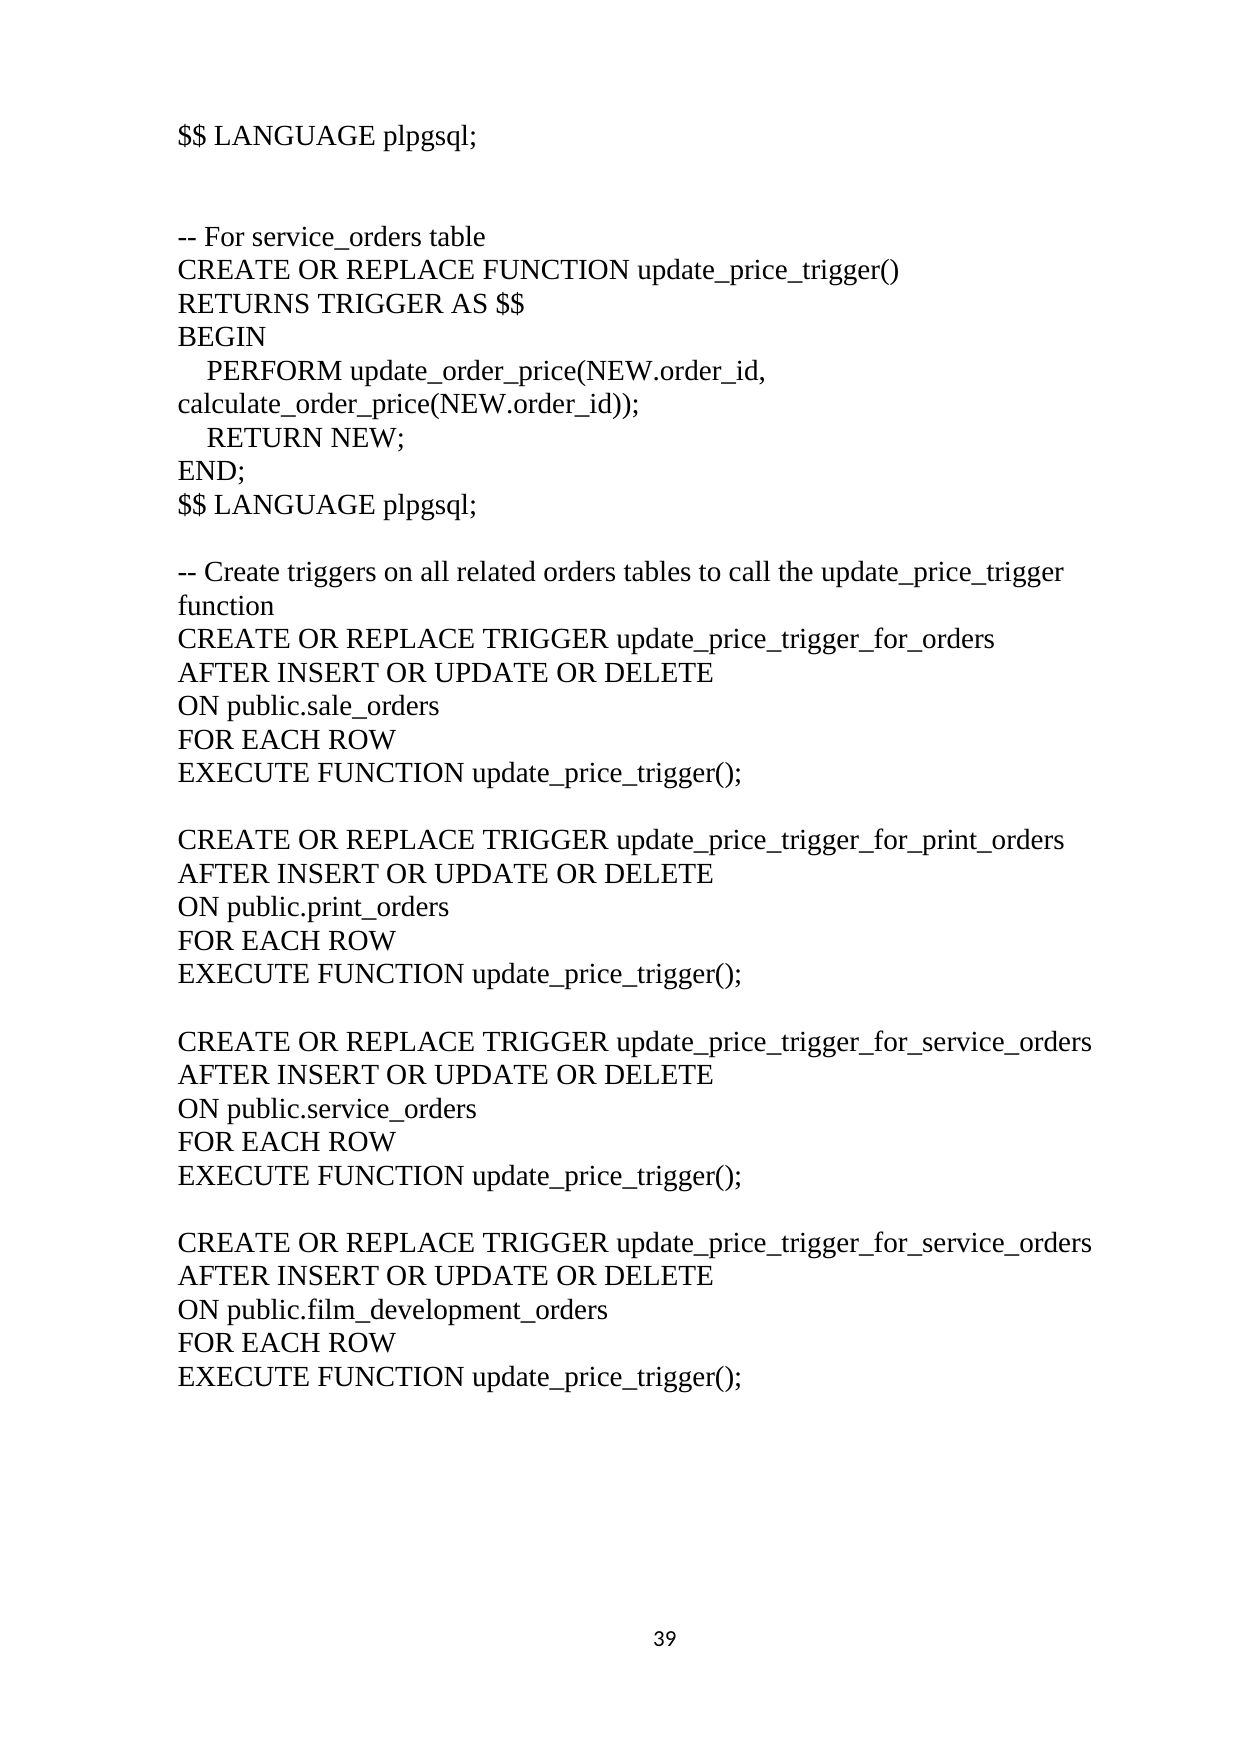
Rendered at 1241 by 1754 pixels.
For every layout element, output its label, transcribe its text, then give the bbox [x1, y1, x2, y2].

text BEGIN [177, 319, 1152, 353]
text FOR EACH ROW [177, 1124, 1152, 1158]
text ON public.print_orders [177, 889, 1152, 923]
text PERFORM update_order_price(NEW.order_id, calculate_order_price(NEW.order_id)); [177, 353, 1152, 420]
text EXECUTE FUNCTION update_price_trigger(); [177, 1158, 1152, 1191]
text EXECUTE FUNCTION update_price_trigger(); [177, 755, 1152, 789]
text CREATE OR REPLACE TRIGGER update_price_trigger_for_orders [177, 621, 1152, 655]
text -- Create triggers on all related orders tables to call the update_price_trigger function [177, 554, 1152, 621]
text CREATE OR REPLACE TRIGGER update_price_trigger_for_print_orders [177, 822, 1152, 856]
text EXECUTE FUNCTION update_price_trigger(); [177, 957, 1152, 990]
text -- For service_orders table [177, 219, 1152, 252]
text $$ LANGUAGE plpgsql; [177, 487, 1152, 521]
text ON public.film_development_orders [177, 1292, 1152, 1326]
text AFTER INSERT OR UPDATE OR DELETE [177, 655, 1152, 688]
text RETURNS TRIGGER AS $$ [177, 286, 1152, 319]
text AFTER INSERT OR UPDATE OR DELETE [177, 1057, 1152, 1091]
text $$ LANGUAGE plpgsql; [177, 118, 1152, 152]
text FOR EACH ROW [177, 722, 1152, 755]
text CREATE OR REPLACE TRIGGER update_price_trigger_for_service_orders [177, 1225, 1152, 1258]
text AFTER INSERT OR UPDATE OR DELETE [177, 1258, 1152, 1292]
text FOR EACH ROW [177, 923, 1152, 957]
text END; [177, 453, 1152, 487]
text ON public.sale_orders [177, 688, 1152, 722]
text RETURN NEW; [177, 420, 1152, 453]
text CREATE OR REPLACE FUNCTION update_price_trigger() [177, 252, 1152, 286]
text AFTER INSERT OR UPDATE OR DELETE [177, 856, 1152, 889]
text ON public.service_orders [177, 1091, 1152, 1124]
text CREATE OR REPLACE TRIGGER update_price_trigger_for_service_orders [177, 1024, 1152, 1057]
text EXECUTE FUNCTION update_price_trigger(); [177, 1359, 1152, 1393]
text FOR EACH ROW [177, 1326, 1152, 1359]
